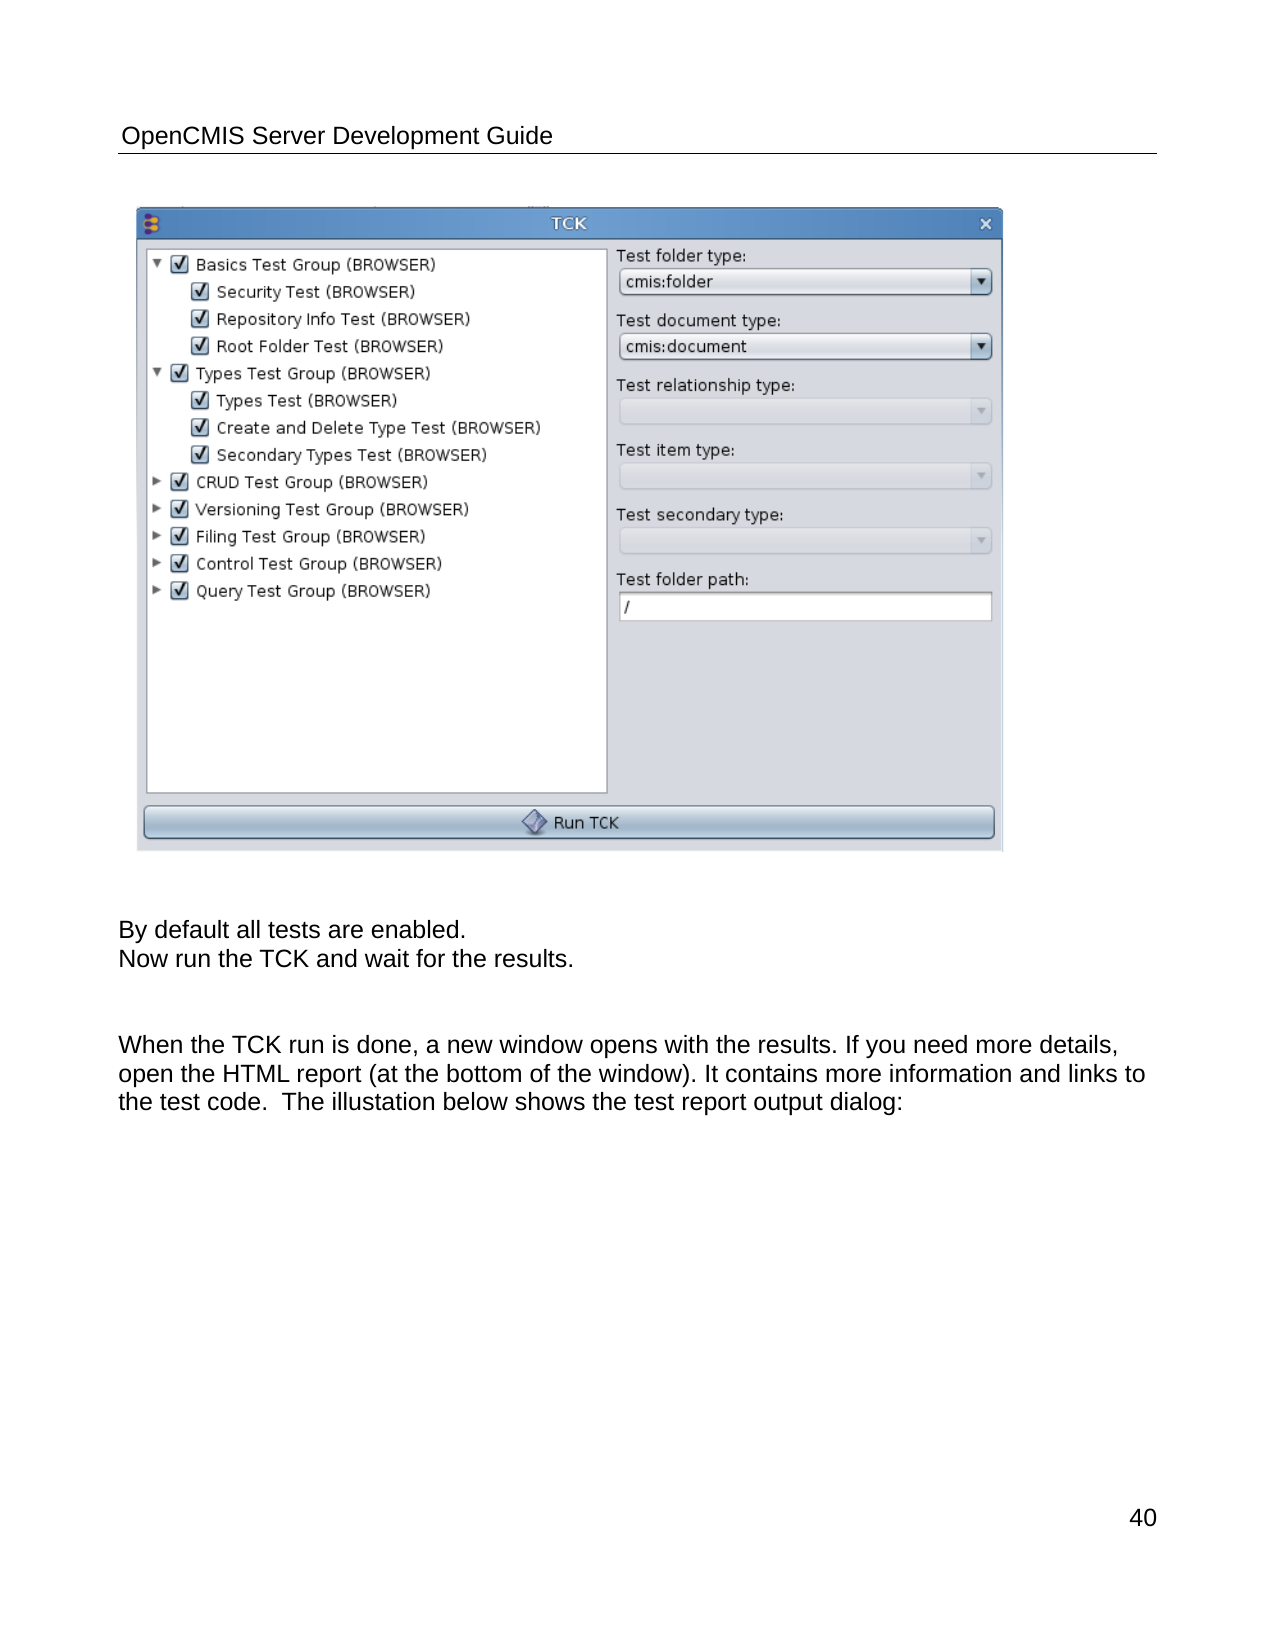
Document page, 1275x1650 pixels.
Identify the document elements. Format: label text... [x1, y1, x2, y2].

text By default all tests are enabled. [118, 915, 1157, 944]
text Now run the TCK and wait for the results. [118, 944, 1157, 972]
picture [136, 206, 1004, 852]
text When the TCK run is done, a new window opens with the results. If you need more details, open the HTML report (at the bottom of the window). It contains more information and links to the test code. The illustation below shows the test report output dialog: [118, 1030, 1157, 1116]
